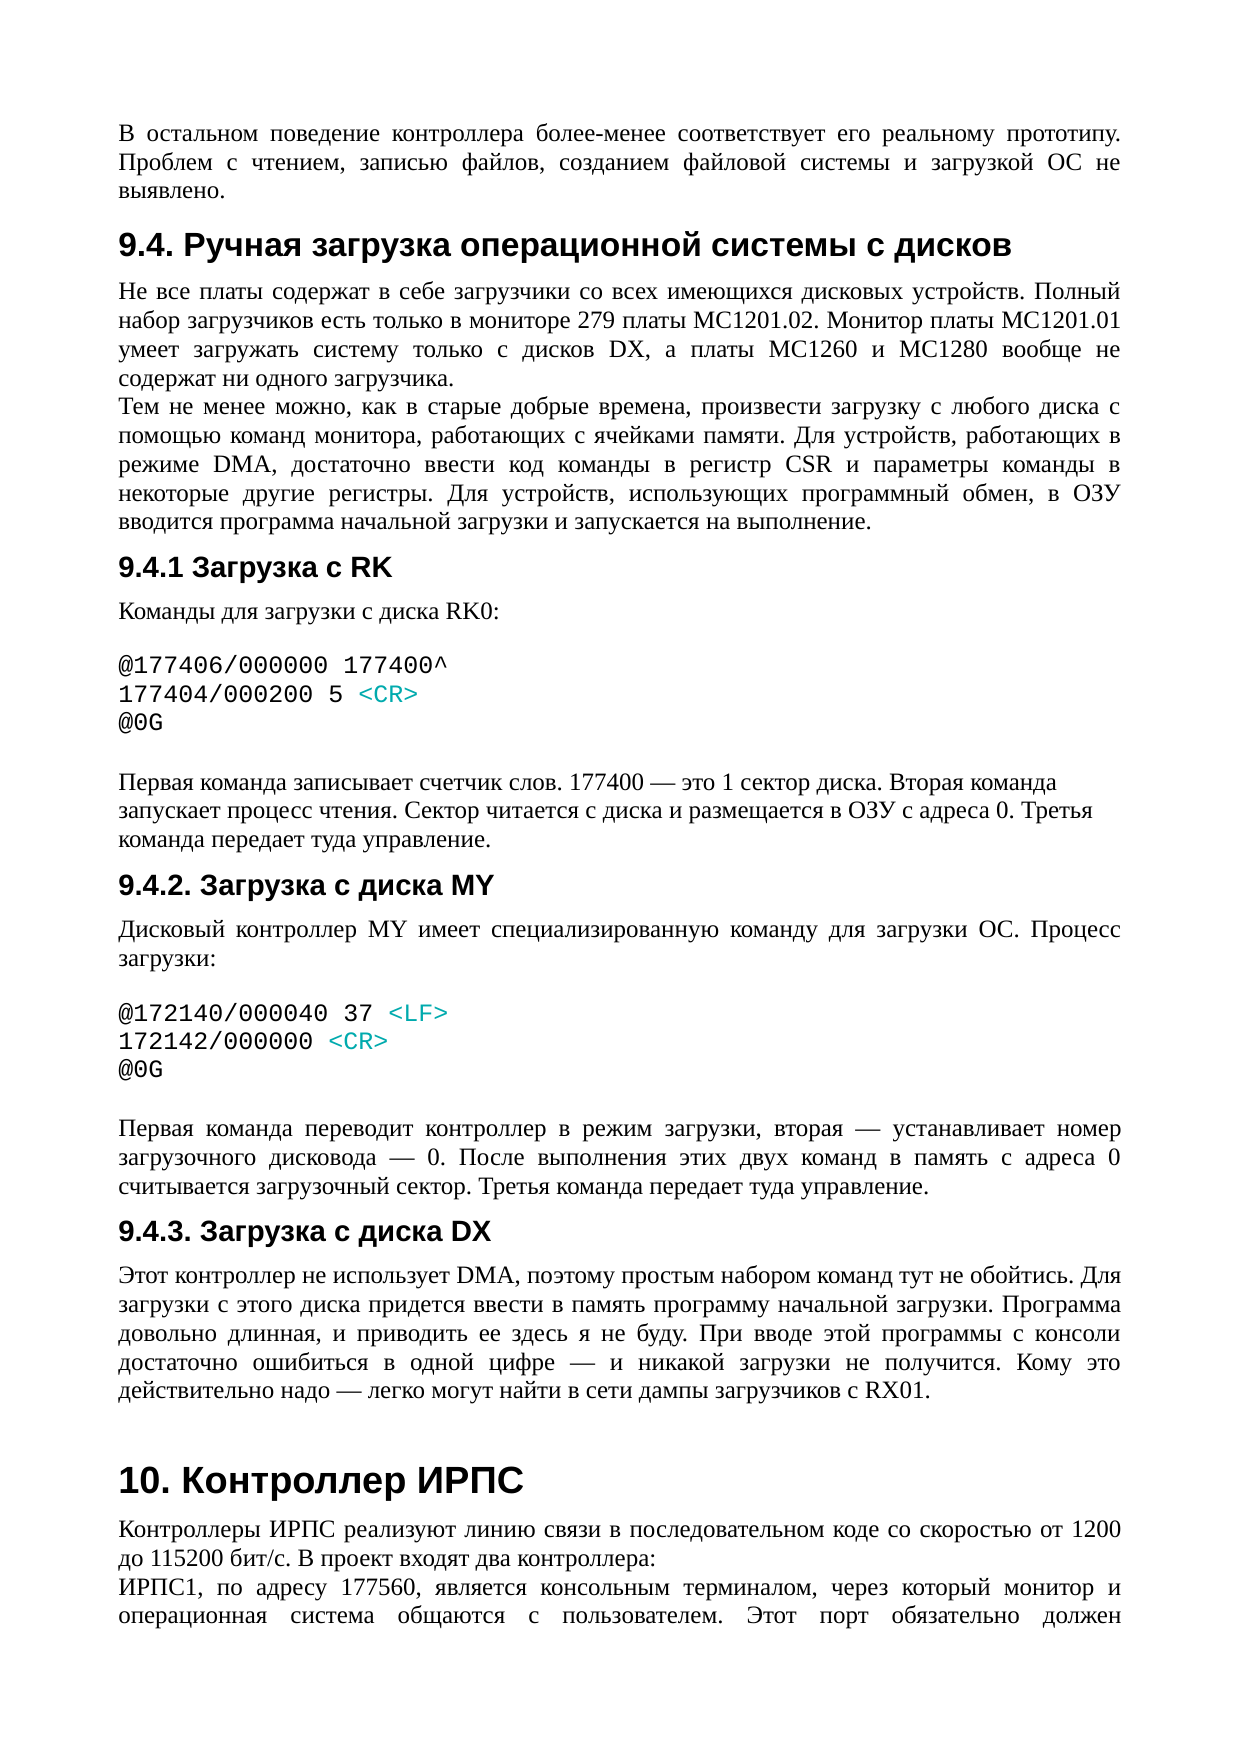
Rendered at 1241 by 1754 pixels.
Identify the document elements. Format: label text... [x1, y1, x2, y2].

text Этот контроллер не использует DMA, поэтому простым набором команд тут не обойтись. Для загрузки с этого диска придется ввести в память программу начальной загрузки. Программа довольно длинная, и приводить ее здесь я не буду. При вводе этой программы с консоли достаточно ошибиться в одной цифре — и никакой загрузки не получится. Кому это действительно надо — легко могут найти в сети дампы загрузчиков с RX01. [118, 1261, 1122, 1404]
text Дисковый контроллер MY имеет специализированную команду для загрузки ОС. Процесс загрузки: [118, 914, 1122, 971]
text Не все платы содержат в себе загрузчики со всех имеющихся дисковых устройств. Полный набор загрузчиков есть только в мониторе 279 платы МС1201.02. Монитор платы МС1201.01 умеет загружать систему только с дисков DX, а платы МС1260 и МС1280 вообще не содержат ни одного загрузчика. [118, 276, 1122, 391]
text ИРПС1, по адресу 177560, является консольным терминалом, через который монитор и операционная система общаются с пользователем. Этот порт обязательно должен [118, 1572, 1122, 1629]
subtitle 9.4. Ручная загрузка операционной системы с дисков [118, 225, 1122, 264]
text Первая команда переводит контроллер в режим загрузки, вторая — устанавливает номер загрузочного дисковода — 0. После выполнения этих двух команд в память с адреса 0 считывается загрузочный сектор. Третья команда передает туда управление. [118, 1113, 1122, 1200]
text В остальном поведение контроллера более-менее соответствует его реальному прототипу. Проблем с чтением, записью файлов, созданием файловой системы и загрузкой ОС не выявлено. [118, 118, 1122, 204]
subtitle 10. Контроллер ИРПС [118, 1458, 1122, 1502]
subtitle 9.4.3. Загрузка с диска DX [118, 1214, 1122, 1248]
text Команды для загрузки с диска RK0: [118, 596, 1122, 625]
text @177406/000000 177400^ [118, 653, 1122, 681]
text @172140/000040 37 <LF> [118, 1000, 1122, 1028]
text @0G [118, 1057, 1122, 1085]
text Тем не менее можно, как в старые добрые времена, произвести загрузку с любого диска с помощью команд монитора, работающих с ячейками памяти. Для устройств, работающих в режиме DMA, достаточно ввести код команды в регистр CSR и параметры команды в некоторые другие регистры. Для устройств, использующих программный обмен, в ОЗУ вводится программа начальной загрузки и запускается на выполнение. [118, 391, 1122, 535]
text 172142/000000 <CR> [118, 1028, 1122, 1057]
text Первая команда записывает счетчик слов. 177400 — это 1 сектор диска. Вторая команда запускает процесс чтения. Сектор читается с диска и размещается в ОЗУ с адреса 0. Третья команда передает туда управление. [118, 767, 1122, 853]
text @0G [118, 710, 1122, 738]
subtitle 9.4.1 Загрузка с RK [118, 550, 1122, 583]
subtitle 9.4.2. Загрузка с диска MY [118, 868, 1122, 901]
text Контроллеры ИРПС реализуют линию связи в последовательном коде со скоростью от 1200 до 115200 бит/с. В проект входят два контроллера: [118, 1514, 1122, 1572]
text 177404/000200 5 <CR> [118, 681, 1122, 710]
